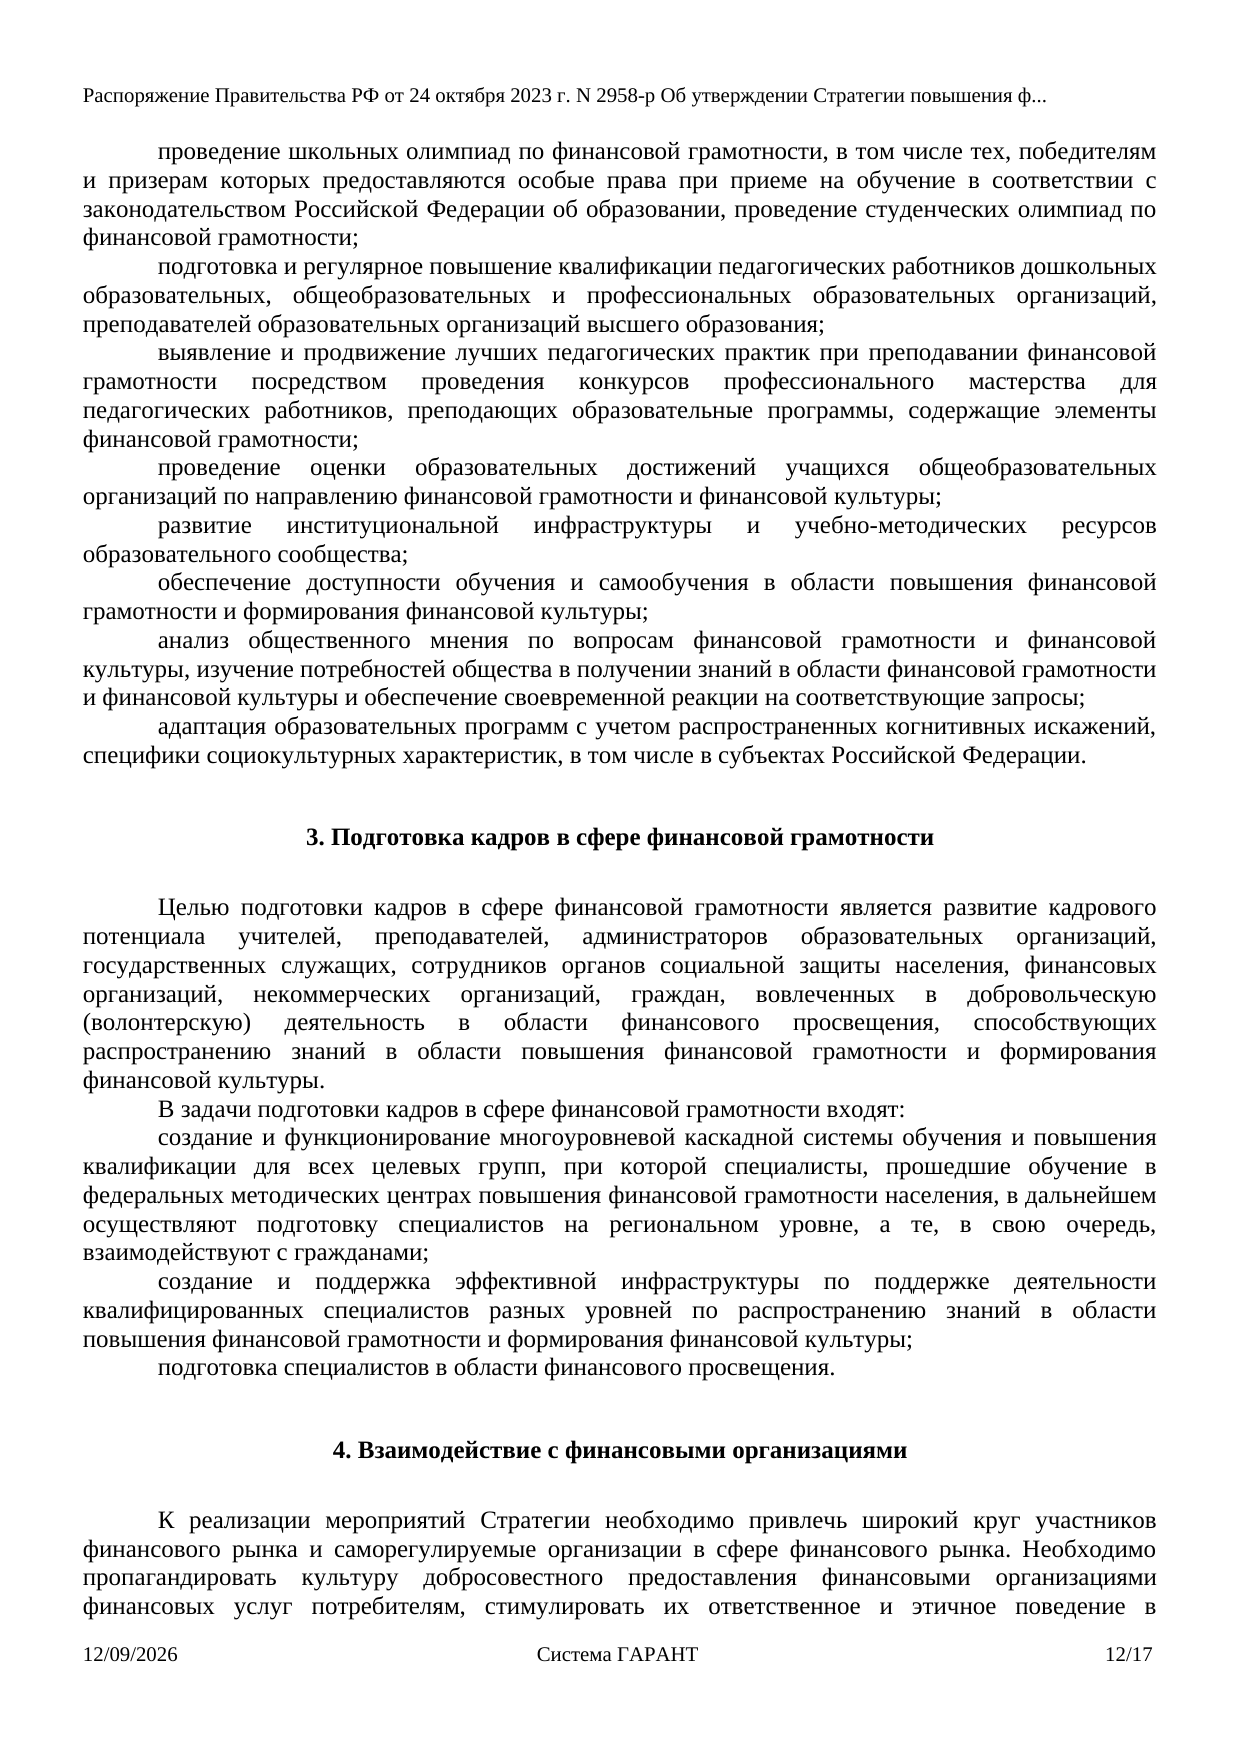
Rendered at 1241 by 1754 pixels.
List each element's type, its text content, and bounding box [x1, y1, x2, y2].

text адаптация образовательных программ с учетом распространенных когнитивных искажений, специфики социокультурных характеристик, в том числе в субъектах Российской Федерации. [83, 711, 1157, 769]
text подготовка специалистов в области финансового просвещения. [83, 1352, 1157, 1381]
subtitle 4. Взаимодействие с финансовыми организациями [83, 1435, 1157, 1464]
text анализ общественного мнения по вопросам финансовой грамотности и финансовой культуры, изучение потребностей общества в получении знаний в области финансовой грамотности и финансовой культуры и обеспечение своевременной реакции на соответствующие запросы; [83, 625, 1157, 711]
text создание и поддержка эффективной инфраструктуры по поддержке деятельности квалифицированных специалистов разных уровней по распространению знаний в области повышения финансовой грамотности и формирования финансовой культуры; [83, 1266, 1157, 1352]
text выявление и продвижение лучших педагогических практик при преподавании финансовой грамотности посредством проведения конкурсов профессионального мастерства для педагогических работников, преподающих образовательные программы, содержащие элементы финансовой грамотности; [83, 337, 1157, 452]
text В задачи подготовки кадров в сфере финансовой грамотности входят: [83, 1094, 1157, 1122]
text развитие институциональной инфраструктуры и учебно-методических ресурсов образовательного сообщества; [83, 510, 1157, 567]
text К реализации мероприятий Стратегии необходимо привлечь широкий круг участников финансового рынка и саморегулируемые организации в сфере финансового рынка. Необходимо пропагандировать культуру добросовестного предоставления финансовыми организациями финансовых услуг потребителям, стимулировать их ответственное и этичное поведение в [83, 1505, 1157, 1620]
subtitle 3. Подготовка кадров в сфере финансовой грамотности [83, 822, 1157, 851]
text подготовка и регулярное повышение квалификации педагогических работников дошкольных образовательных, общеобразовательных и профессиональных образовательных организаций, преподавателей образовательных организаций высшего образования; [83, 251, 1157, 337]
text обеспечение доступности обучения и самообучения в области повышения финансовой грамотности и формирования финансовой культуры; [83, 567, 1157, 625]
text создание и функционирование многоуровневой каскадной системы обучения и повышения квалификации для всех целевых групп, при которой специалисты, прошедшие обучение в федеральных методических центрах повышения финансовой грамотности населения, в дальнейшем осуществляют подготовку специалистов на региональном уровне, а те, в свою очередь, взаимодействуют с гражданами; [83, 1122, 1157, 1266]
text проведение оценки образовательных достижений учащихся общеобразовательных организаций по направлению финансовой грамотности и финансовой культуры; [83, 452, 1157, 510]
text Целью подготовки кадров в сфере финансовой грамотности является развитие кадрового потенциала учителей, преподавателей, администраторов образовательных организаций, государственных служащих, сотрудников органов социальной защиты населения, финансовых организаций, некоммерческих организаций, граждан, вовлеченных в добровольческую (волонтерскую) деятельность в области финансового просвещения, способствующих распространению знаний в области повышения финансовой грамотности и формирования финансовой культуры. [83, 892, 1157, 1094]
text проведение школьных олимпиад по финансовой грамотности, в том числе тех, победителям и призерам которых предоставляются особые права при приеме на обучение в соответствии с законодательством Российской Федерации об образовании, проведение студенческих олимпиад по финансовой грамотности; [83, 136, 1157, 251]
